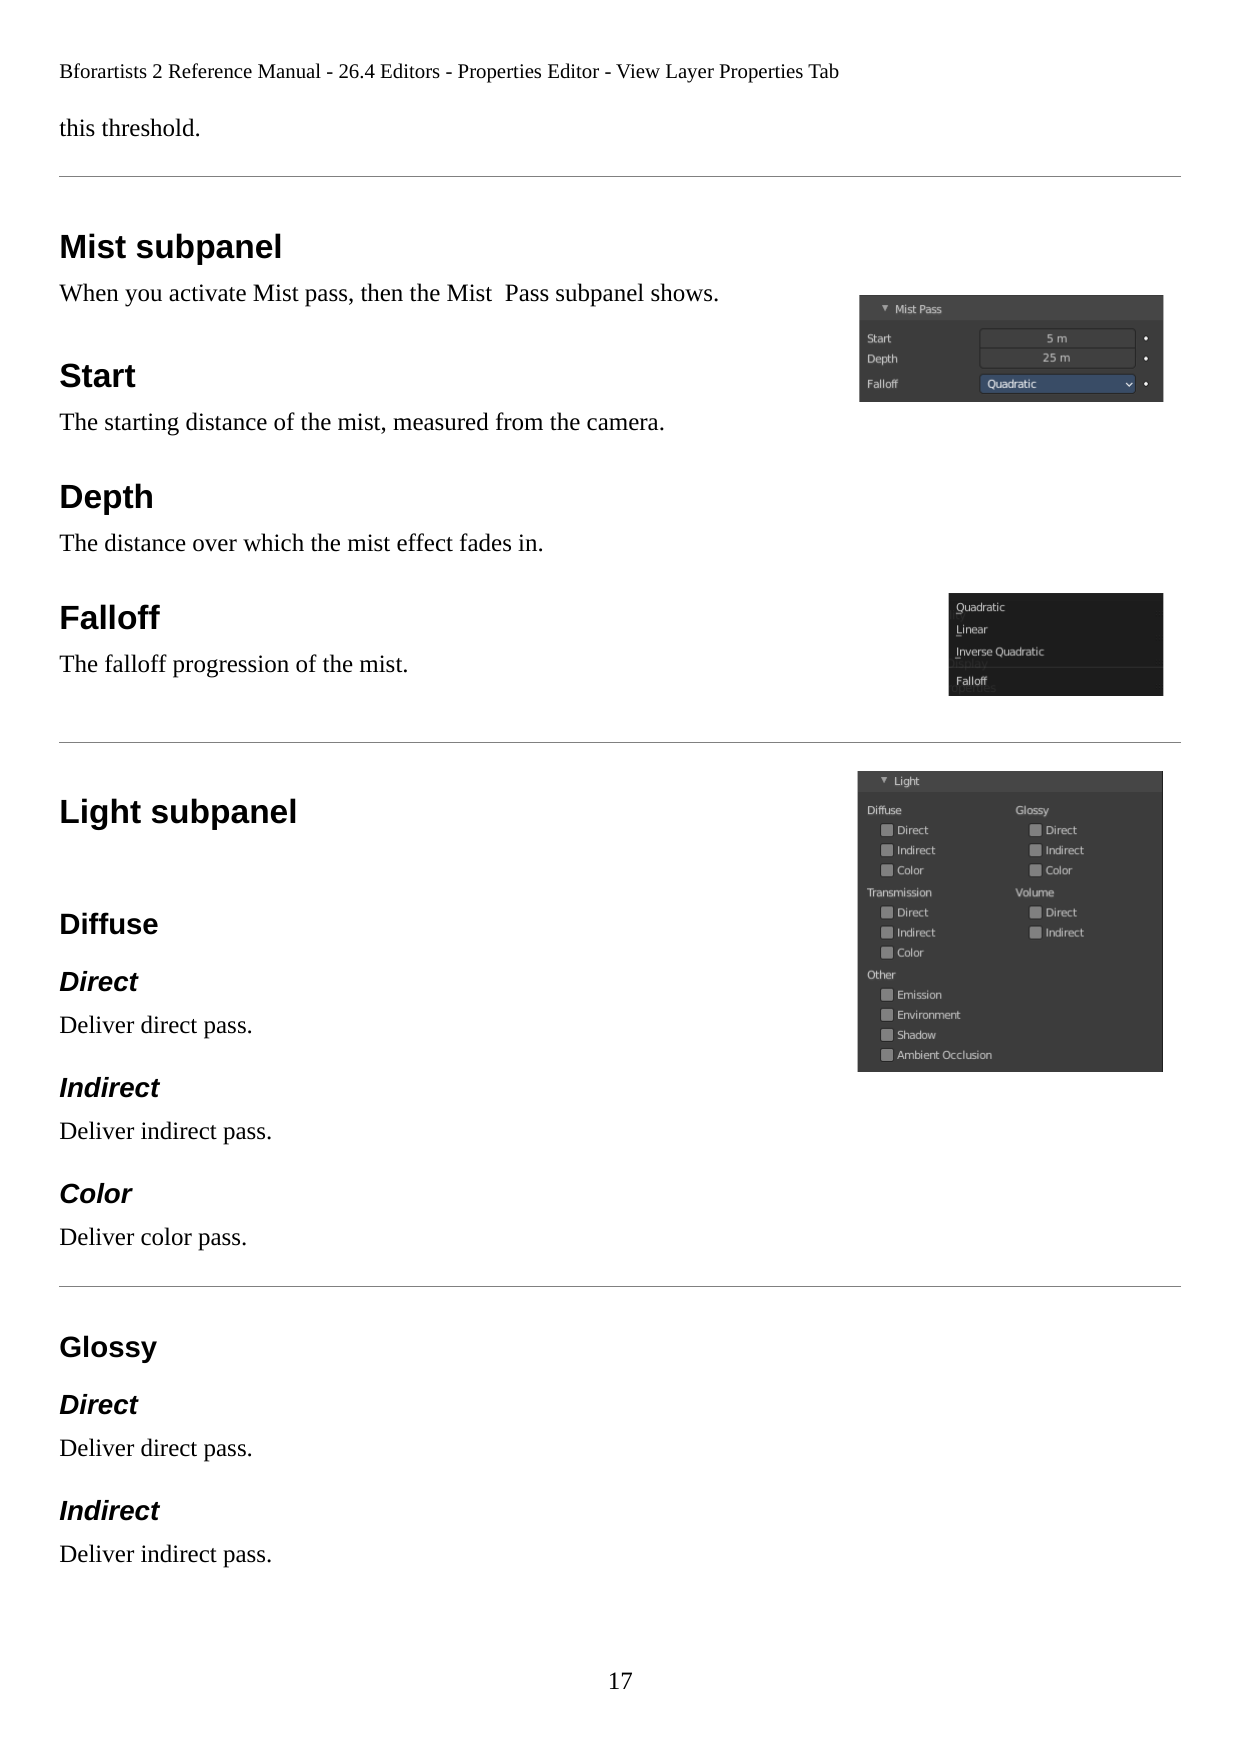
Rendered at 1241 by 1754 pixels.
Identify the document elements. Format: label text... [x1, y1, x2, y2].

text Deliver direct pass. [59, 1010, 857, 1039]
text Deliver direct pass. [59, 1433, 1181, 1462]
subtitle Indirect [59, 1494, 1181, 1526]
subtitle [1164, 598, 1181, 637]
subtitle Diffuse [59, 907, 857, 941]
text this threshold. [59, 113, 1181, 141]
text Deliver indirect pass. [59, 1539, 1181, 1568]
subtitle Direct [59, 1388, 1181, 1420]
subtitle [1164, 356, 1181, 395]
text Deliver indirect pass. [59, 1116, 1181, 1145]
subtitle Direct [59, 966, 857, 998]
subtitle [1164, 966, 1181, 998]
subtitle Light subpanel [59, 792, 857, 831]
subtitle Color [59, 1178, 1181, 1209]
text When you activate Mist pass, then the Mist Pass subpanel shows. [59, 278, 1181, 307]
subtitle Falloff [59, 598, 948, 637]
subtitle Glossy [59, 1330, 1181, 1363]
text [1164, 1010, 1181, 1039]
text The distance over which the mist effect fades in. [59, 528, 1181, 557]
text The starting distance of the mist, measured from the camera. [59, 407, 1181, 436]
subtitle Start [59, 356, 859, 395]
subtitle Depth [59, 477, 1181, 516]
subtitle Indirect [59, 1072, 1181, 1103]
text Deliver color pass. [59, 1222, 1181, 1251]
text The falloff progression of the mist. [59, 649, 948, 678]
subtitle [1164, 792, 1181, 831]
subtitle Mist subpanel [59, 227, 1181, 265]
picture [948, 593, 1164, 696]
picture [857, 771, 1164, 1072]
subtitle [1164, 907, 1181, 941]
picture [859, 295, 1164, 402]
